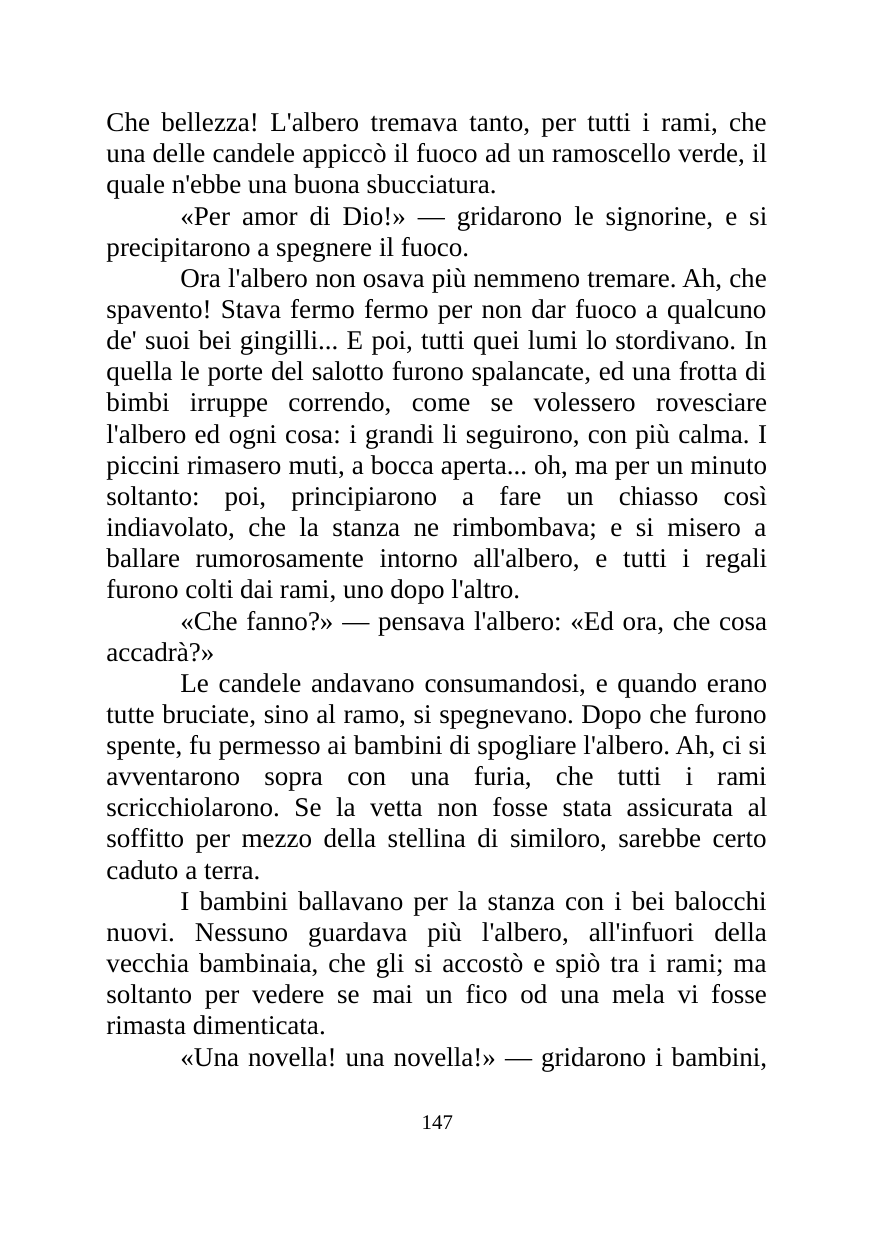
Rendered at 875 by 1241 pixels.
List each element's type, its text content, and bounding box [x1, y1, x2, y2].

text Ora l'albero non osava più nemmeno tremare. Ah, che spavento! Stava fermo fermo per non dar fuoco a qualcuno de' suoi bei gingilli... E poi, tutti quei lumi lo stordivano. In quella le porte del salotto furono spalancate, ed una frotta di bimbi irruppe correndo, come se volessero rovesciare l'albero ed ogni cosa: i grandi li seguirono, con più calma. I piccini rimasero muti, a bocca aperta... oh, ma per un minuto soltanto: poi, principiarono a fare un chiasso così indiavolato, che la stanza ne rimbombava; e si misero a ballare rumorosamente intorno all'albero, e tutti i regali furono colti dai rami, uno dopo l'altro. [106, 262, 768, 604]
text «Per amor di Dio!» — gridarono le signorine, e si precipitarono a spegnere il fuoco. [106, 200, 768, 262]
text Che bellezza! L'albero tremava tanto, per tutti i rami, che una delle candele appiccò il fuoco ad un ramoscello verde, il quale n'ebbe una buona sbucciatura. [106, 106, 768, 200]
text Le candele andavano consumandosi, e quando erano tutte bruciate, sino al ramo, si spegnevano. Dopo che furono spente, fu permesso ai bambini di spogliare l'albero. Ah, ci si avventarono sopra con una furia, che tutti i rami scricchiolarono. Se la vetta non fosse stata assicurata al soffitto per mezzo della stellina di similoro, sarebbe certo caduto a terra. [106, 667, 768, 885]
text «Una novella! una novella!» — gridarono i bambini, [106, 1041, 768, 1072]
text «Che fanno?» — pensava l'albero: «Ed ora, che cosa accadrà?» [106, 604, 768, 667]
text I bambini ballavano per la stanza con i bei balocchi nuovi. Nessuno guardava più l'albero, all'infuori della vecchia bambinaia, che gli si accostò e spiò tra i rami; ma soltanto per vedere se mai un fico od una mela vi fosse rimasta dimenticata. [106, 885, 768, 1041]
